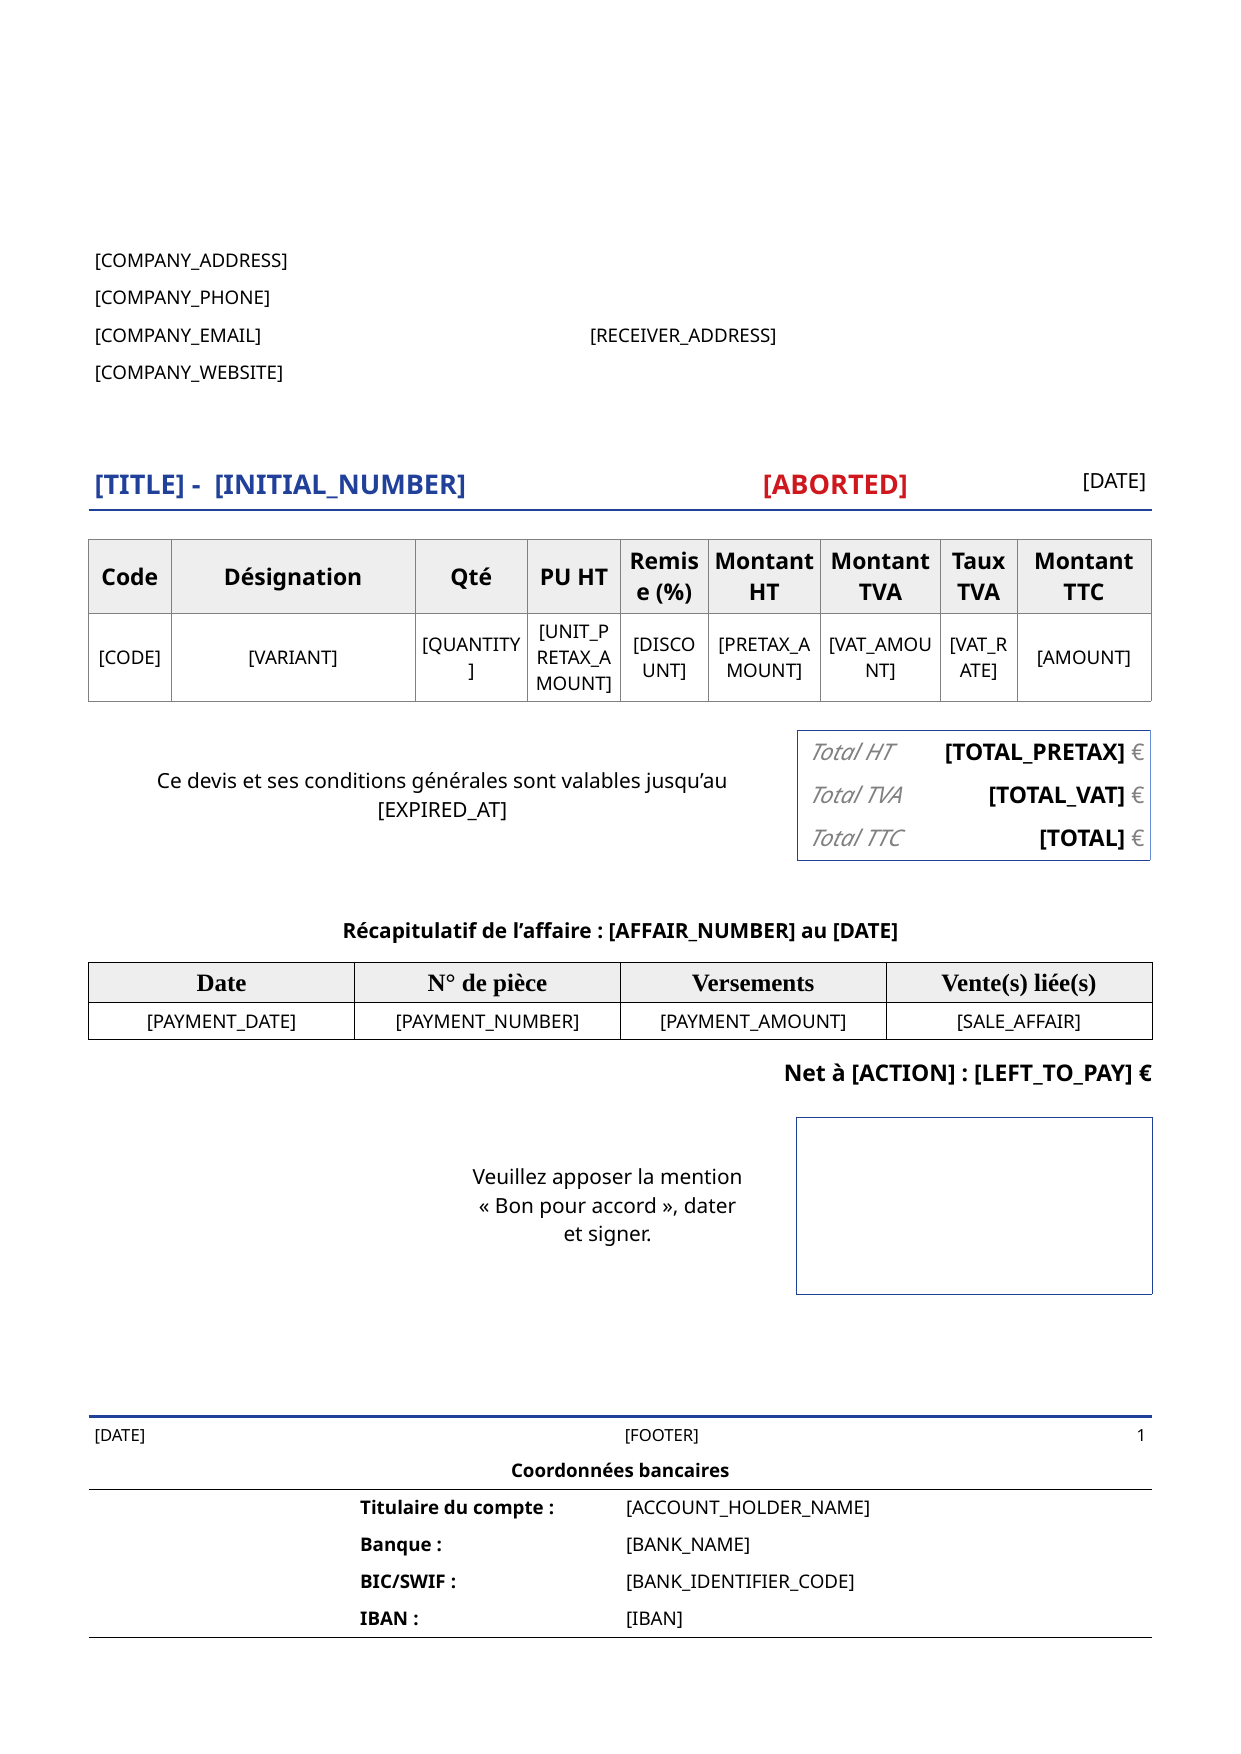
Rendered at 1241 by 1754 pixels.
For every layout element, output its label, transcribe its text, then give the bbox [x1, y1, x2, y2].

table_cell [VAT_RATE] [941, 614, 1017, 701]
table_header Total HT [798, 731, 931, 773]
table_header Vente(s) liée(s) [887, 963, 1152, 1002]
table_cell [DISCOUNT] [621, 614, 708, 701]
table_header Désignation [172, 540, 415, 613]
table_cell [SALE_AFFAIR] [887, 1003, 1152, 1039]
table_header PU HT [528, 540, 620, 613]
table_header Montant TTC [1018, 540, 1151, 613]
table_cell [PAYMENT_AMOUNT] [621, 1003, 886, 1039]
table_header [TOTAL_PRETAX] € [931, 731, 1150, 773]
table_cell [PRETAX_AMOUNT] [709, 614, 820, 701]
table_cell [89, 391, 584, 431]
table_header [RECEIVER_ADDRESS] [584, 117, 1151, 431]
table_cell [PAYMENT_DATE] [89, 1003, 354, 1039]
table_header [ABORTED] [726, 460, 945, 508]
table_header Montant TVA [821, 540, 940, 613]
table_header Remise (%) [621, 540, 708, 613]
text Net à [ACTION] : [LEFT_TO_PAY] € [88, 1057, 1152, 1088]
table_cell [TOTAL] € [931, 816, 1150, 859]
table_cell [CODE] [89, 614, 171, 701]
table_header Taux TVA [941, 540, 1017, 613]
table_cell Total TTC [798, 816, 931, 859]
table_header Veuillez apposer la mention « Bon pour accord », dater et signer. [419, 1117, 796, 1294]
table_cell [COMPANY_WEBSITE] [89, 354, 584, 391]
picture [94, 123, 580, 248]
text Récapitulatif de l’affaire : [AFFAIR_NUMBER] au [DATE] [88, 916, 1152, 945]
table_cell [COMPANY_EMAIL] [89, 316, 584, 353]
table_header [TITLE] - [INITIAL_NUMBER] [89, 460, 726, 508]
table_header [797, 1118, 1152, 1294]
table_cell [UNIT_PRETAX_AMOUNT] [528, 614, 620, 701]
table_cell [TOTAL_VAT] € [931, 773, 1150, 816]
table_header N° de pièce [355, 963, 620, 1002]
table_header Montant HT [709, 540, 820, 613]
table_header Ce devis et ses conditions générales sont valables jusqu’au [EXPIRED_AT] [88, 730, 797, 859]
table_header Qté [416, 540, 527, 613]
table_header Code [89, 540, 171, 613]
table_header [DATE] [945, 460, 1152, 508]
table_header Versements [621, 963, 886, 1002]
table_cell [COMPANY_PHONE] [89, 279, 584, 316]
table_header [COMPANY_ADDRESS] [89, 117, 584, 279]
table_cell [VARIANT] [172, 614, 415, 701]
table_cell [QUANTITY] [416, 614, 527, 701]
table_cell [VAT_AMOUNT] [821, 614, 940, 701]
table_cell [AMOUNT] [1018, 614, 1151, 701]
table_header Date [89, 963, 354, 1002]
table_cell [PAYMENT_NUMBER] [355, 1003, 620, 1039]
table_cell Total TVA [798, 773, 931, 816]
